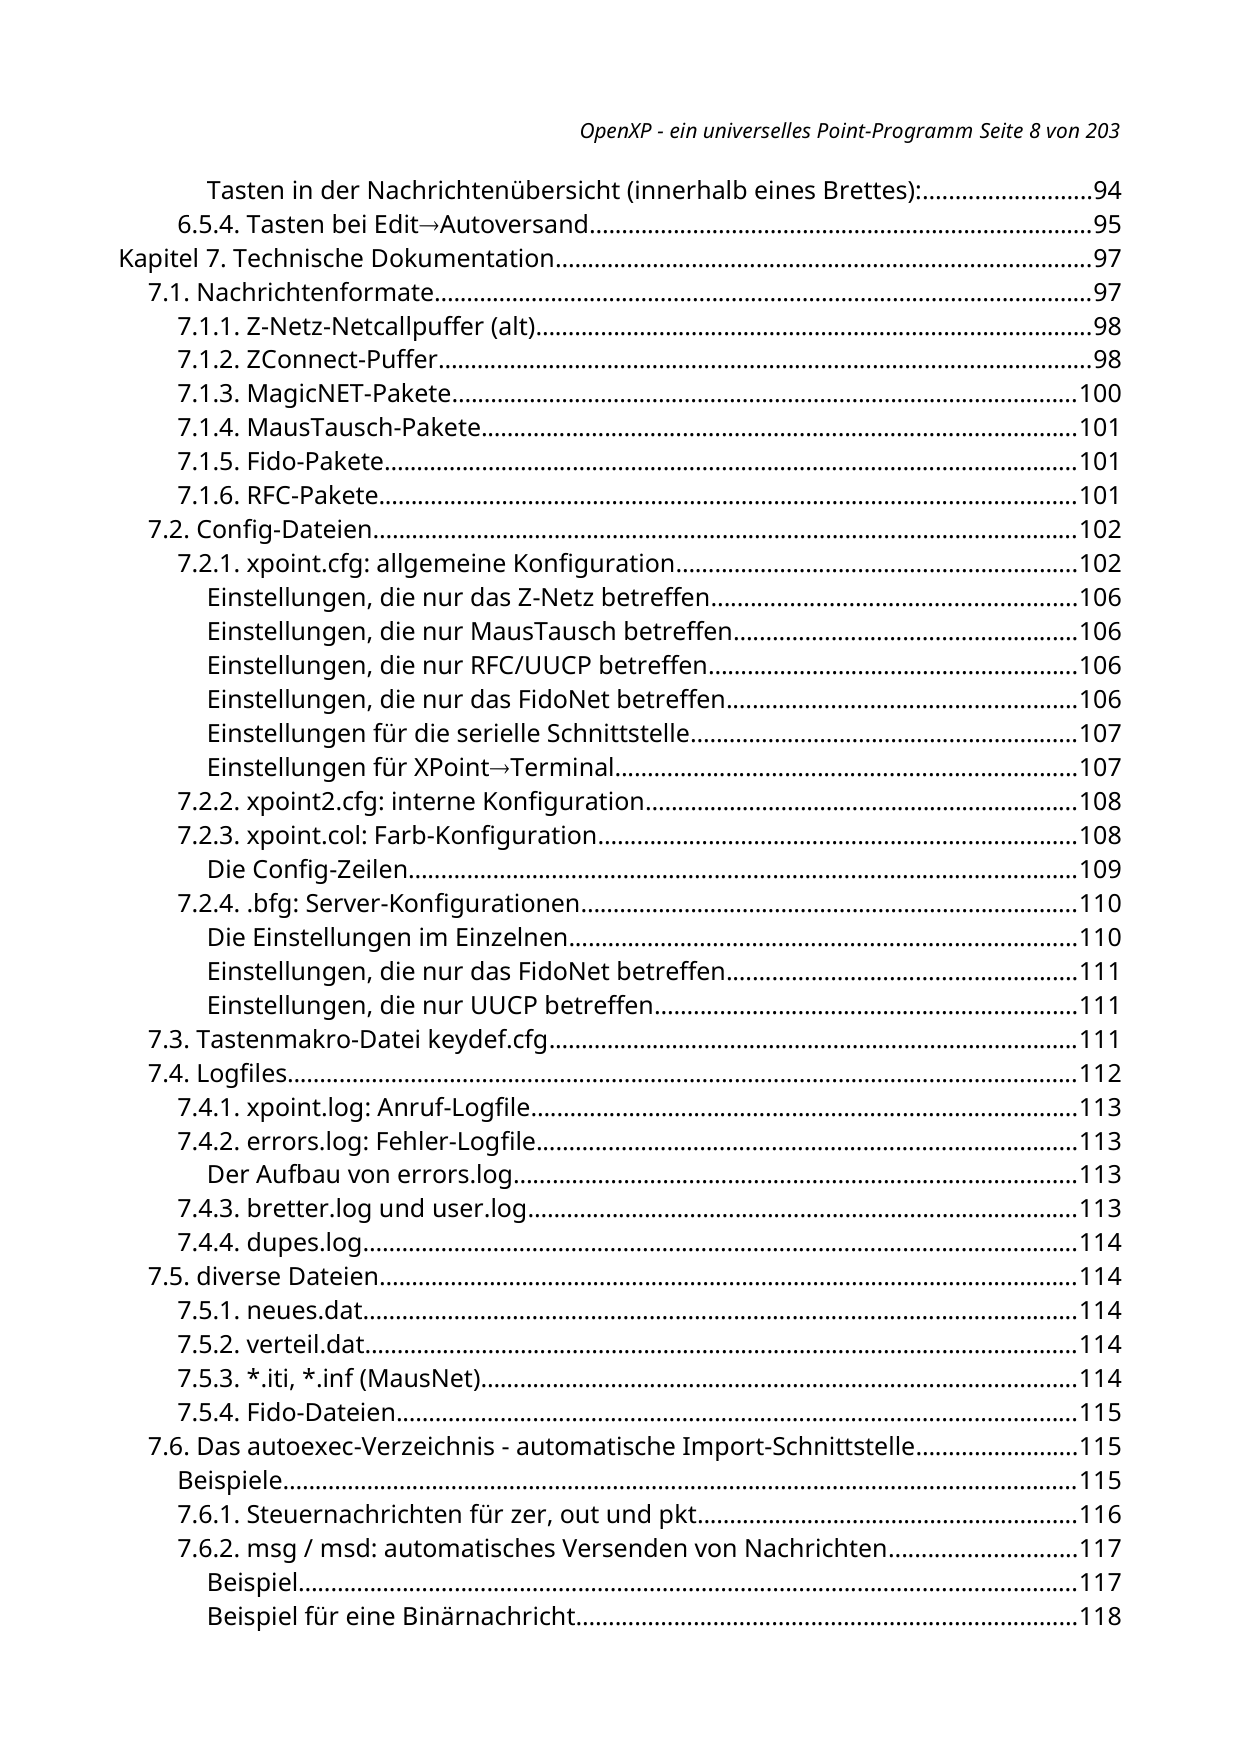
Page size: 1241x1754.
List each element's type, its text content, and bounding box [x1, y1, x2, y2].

text Die Einstellungen im Einzelnen 110 [207, 920, 1122, 954]
text 7.1.4. MausTausch-Pakete 101 [177, 410, 1122, 444]
text 7.5.3. *.iti, *.inf (MausNet) 114 [177, 1361, 1122, 1395]
text Einstellungen, die nur das Z-Netz betreffen 106 [207, 580, 1122, 614]
text Einstellungen, die nur UUCP betreffen 111 [207, 988, 1122, 1022]
text 7.5.1. neues.dat 114 [177, 1293, 1122, 1327]
text 7.5.4. Fido-Dateien 115 [177, 1395, 1122, 1429]
text 7.6.1. Steuernachrichten für zer, out und pkt 116 [177, 1497, 1122, 1531]
text 6.5.4. Tasten bei Edit®Autoversand 95 [177, 207, 1122, 241]
text 7.4.4. dupes.log 114 [177, 1225, 1122, 1259]
text Einstellungen, die nur MausTausch betreffen 106 [207, 614, 1122, 648]
text 7.2.1. xpoint.cfg: allgemeine Konfiguration 102 [177, 546, 1122, 580]
text 7.1.3. MagicNET-Pakete 100 [177, 376, 1122, 410]
text Der Aufbau von errors.log 113 [207, 1157, 1122, 1191]
text 7.1.6. RFC-Pakete 101 [177, 478, 1122, 512]
text 7.2.4. .bfg: Server-Konfigurationen 110 [177, 886, 1122, 920]
text Einstellungen für XPoint®Terminal 107 [207, 750, 1122, 784]
text 7.2.2. xpoint2.cfg: interne Konfiguration 108 [177, 784, 1122, 818]
text 7.1.5. Fido-Pakete 101 [177, 444, 1122, 478]
text 7.4.1. xpoint.log: Anruf-Logfile 113 [177, 1089, 1122, 1123]
text Kapitel 7. Technische Dokumentation 97 [118, 241, 1122, 274]
text Beispiel für eine Binärnachricht 118 [207, 1599, 1122, 1633]
text 7.1.1. Z-Netz-Netcallpuffer (alt) 98 [177, 308, 1122, 342]
text Einstellungen, die nur RFC/UUCP betreffen 106 [207, 648, 1122, 682]
text 7.4.2. errors.log: Fehler-Logfile 113 [177, 1123, 1122, 1157]
text 7.5. diverse Dateien 114 [148, 1259, 1122, 1293]
text 7.2. Config-Dateien 102 [148, 512, 1122, 546]
text 7.4. Logfiles 112 [148, 1056, 1122, 1089]
text 7.1. Nachrichtenformate 97 [148, 274, 1122, 308]
text 7.3. Tastenmakro-Datei keydef.cfg 111 [148, 1022, 1122, 1056]
text 7.5.2. verteil.dat 114 [177, 1327, 1122, 1361]
text 7.6. Das autoexec-Verzeichnis - automatische Import-Schnittstelle 115 [148, 1429, 1122, 1463]
text Einstellungen, die nur das FidoNet betreffen 111 [207, 954, 1122, 988]
text Einstellungen für die serielle Schnittstelle 107 [207, 716, 1122, 750]
text 7.4.3. bretter.log und user.log 113 [177, 1191, 1122, 1225]
text Tasten in der Nachrichtenübersicht (innerhalb eines Brettes): 94 [207, 173, 1122, 207]
text 7.6.2. msg / msd: automatisches Versenden von Nachrichten 117 [177, 1531, 1122, 1565]
text Beispiele 115 [177, 1463, 1122, 1497]
text Die Config-Zeilen 109 [207, 852, 1122, 886]
text 7.2.3. xpoint.col: Farb-Konfiguration 108 [177, 818, 1122, 852]
text Beispiel 117 [207, 1565, 1122, 1599]
text Einstellungen, die nur das FidoNet betreffen 106 [207, 682, 1122, 716]
text 7.1.2. ZConnect-Puffer 98 [177, 342, 1122, 376]
